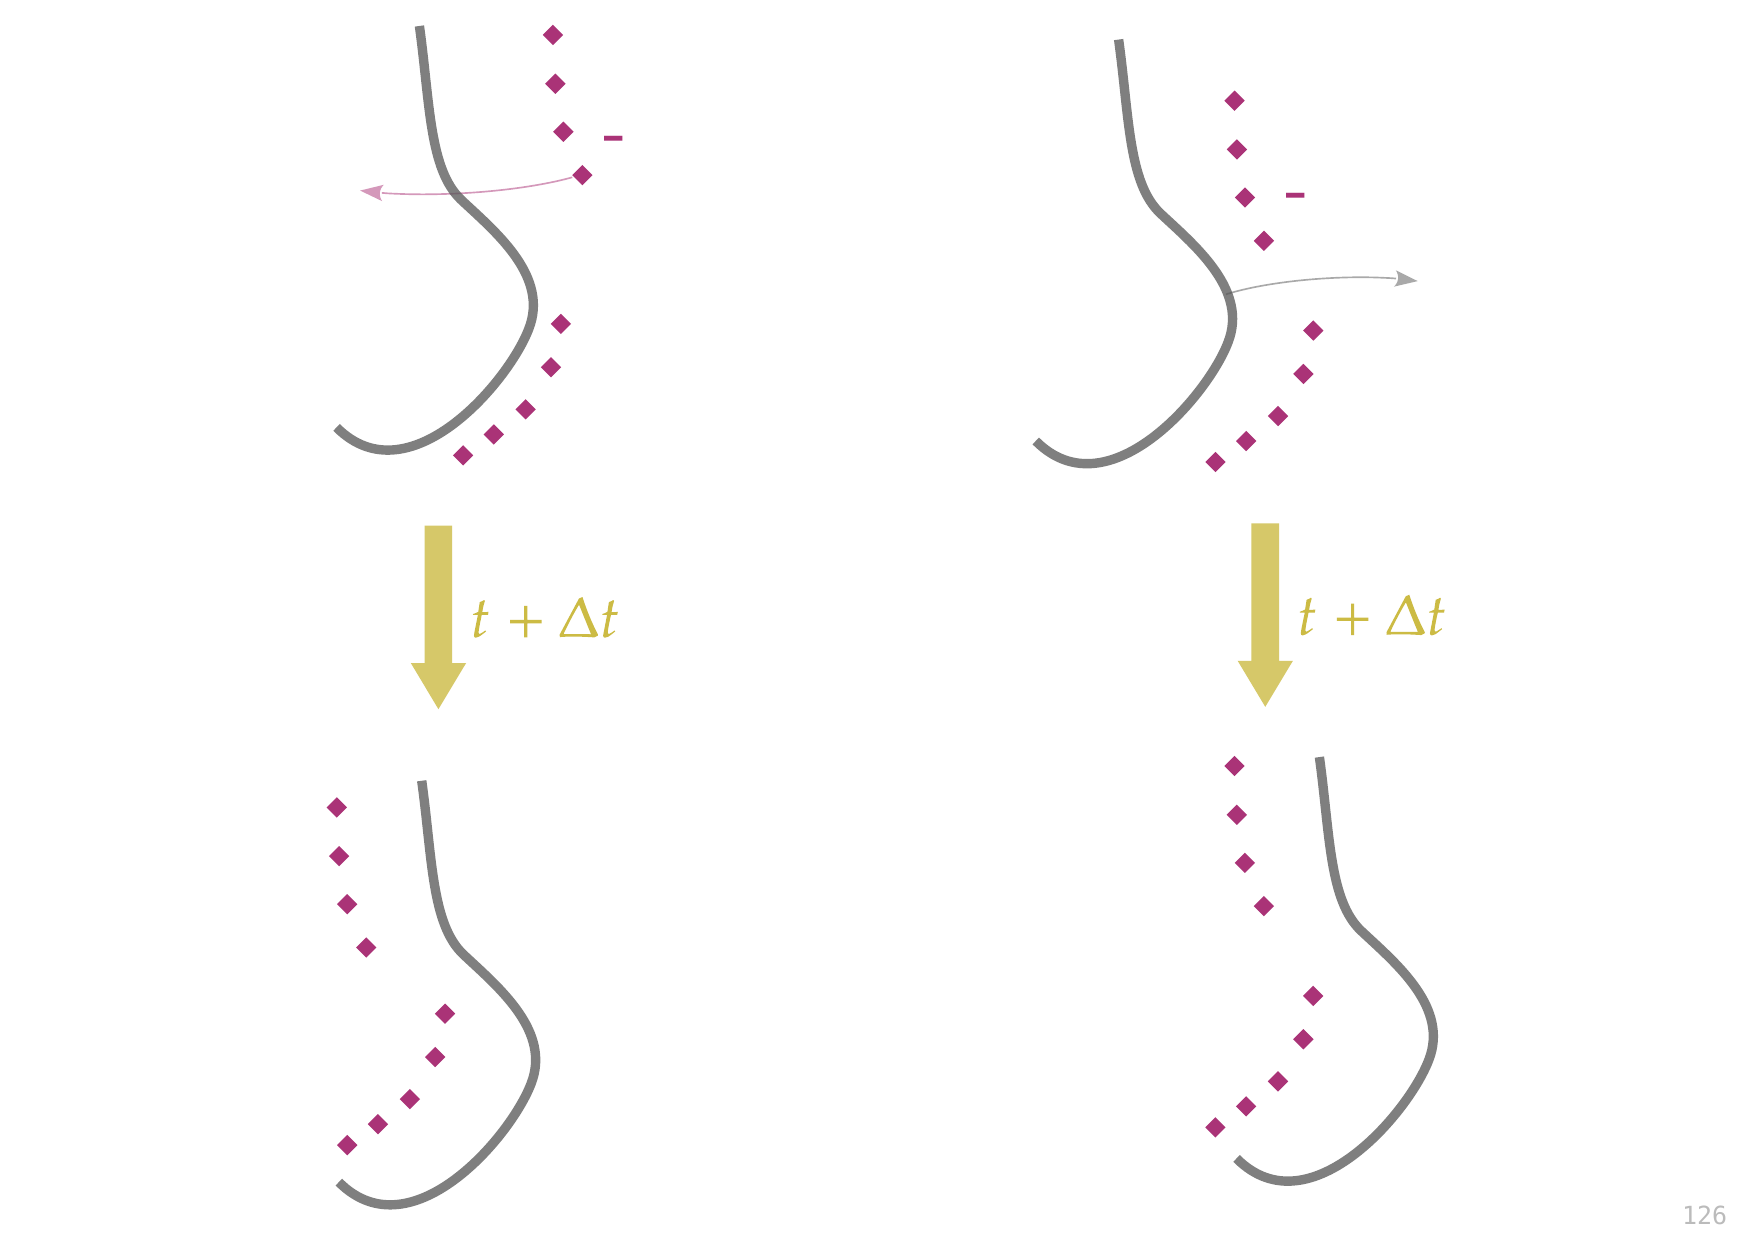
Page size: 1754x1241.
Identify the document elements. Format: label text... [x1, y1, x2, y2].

text_box [542, 24, 564, 46]
text_box [1235, 1096, 1257, 1117]
text_box [326, 797, 347, 818]
text_box [434, 1003, 456, 1024]
text_box [1293, 363, 1314, 385]
text_box [540, 357, 562, 378]
text_box [1253, 895, 1275, 917]
text_box [602, 600, 618, 638]
text_box [483, 424, 504, 445]
text_box [1237, 523, 1293, 707]
text_box [559, 597, 598, 638]
text_box [1303, 320, 1324, 341]
text_box [1386, 594, 1425, 636]
text_box [1267, 405, 1289, 427]
text_box [472, 600, 489, 638]
text_box [1234, 852, 1256, 873]
text_box [550, 313, 572, 335]
text_box [356, 937, 377, 958]
text_box [1336, 603, 1369, 636]
text_box [452, 445, 474, 466]
text_box [410, 525, 467, 710]
text_box [1299, 597, 1316, 636]
text_box [515, 399, 536, 420]
text_box [328, 846, 350, 867]
text_box [1236, 430, 1257, 452]
text_box [1224, 90, 1245, 111]
text_box [1205, 451, 1226, 473]
text_box [1205, 1117, 1226, 1138]
text_box [1226, 804, 1248, 825]
text_box – [1269, 147, 1322, 211]
text_box [1253, 230, 1275, 251]
text_box [1293, 1029, 1314, 1050]
text_box [1303, 985, 1324, 1007]
text_box [425, 1046, 446, 1068]
text_box [337, 1134, 358, 1156]
text_box [553, 121, 574, 142]
text_box [1429, 597, 1445, 636]
text_box [367, 1114, 389, 1135]
text_box [545, 73, 566, 94]
text_box [1224, 755, 1245, 777]
text_box [1267, 1071, 1289, 1092]
text_box [1234, 187, 1256, 208]
text_box [572, 164, 593, 186]
text_box – [587, 90, 640, 154]
text_box [399, 1088, 421, 1110]
text_box [337, 894, 358, 915]
text_box [510, 605, 542, 638]
text_box [1226, 139, 1248, 160]
